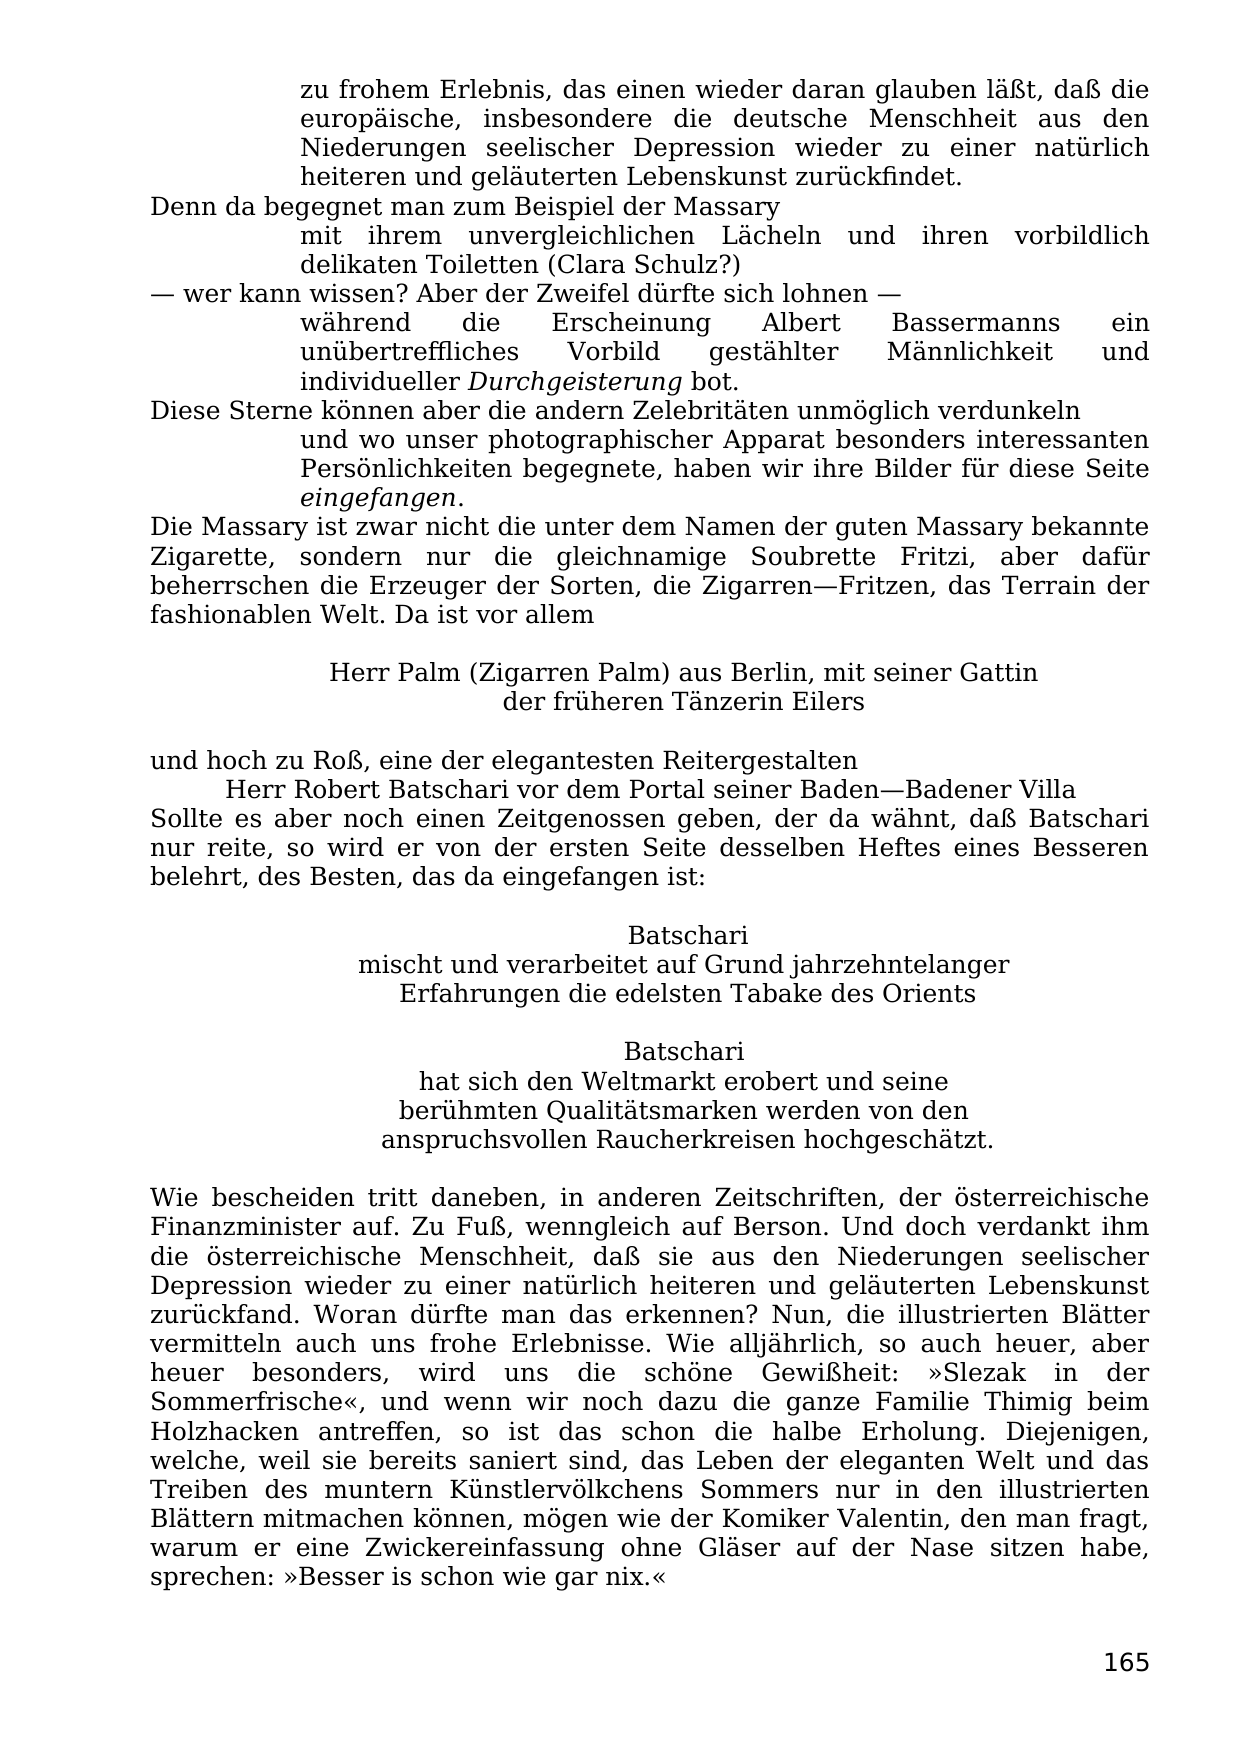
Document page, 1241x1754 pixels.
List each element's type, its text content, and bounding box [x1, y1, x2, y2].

text der früheren Tänzerin Eilers [150, 687, 1151, 717]
text mischt und verarbeitet auf Grund jahrzehntelanger [150, 950, 1151, 979]
text Herr Robert Batschari vor dem Portal seiner Baden—Badener Villa [150, 775, 1151, 804]
text Batschari [150, 1037, 1151, 1067]
text Die Massary ist zwar nicht die unter dem Namen der guten Massary bekannte Zigarette, sondern nur die gleichnamige Soubrette Fritzi, aber dafür beherrschen die Erzeuger der Sorten, die Zigarren—Fritzen, das Terrain der fashionablen Welt. Da ist vor allem [150, 512, 1151, 629]
text mit ihrem unvergleichlichen Lächeln und ihren vorbildlich delikaten Toiletten (Clara Schulz?) [300, 221, 1151, 279]
text während die Erscheinung Albert Bassermanns ein unübertreffliches Vorbild gestählter Männlichkeit und individueller Durchgeisterung bot. [300, 308, 1151, 396]
text und wo unser photographischer Apparat besonders interessanten Persönlichkeiten begegnete, haben wir ihre Bilder für diese Seite eingefangen. [300, 425, 1151, 512]
text Wie bescheiden tritt daneben, in anderen Zeitschriften, der österreichische Finanzminister auf. Zu Fuß, wenngleich auf Berson. Und doch verdankt ihm die österreichische Menschheit, daß sie aus den Niederungen seelischer Depression wieder zu einer natürlich heiteren und geläuterten Lebenskunst zurückfand. Woran dürfte man das erkennen? Nun, die illustrierten Blätter vermitteln auch uns frohe Erlebnisse. Wie alljährlich, so auch heuer, aber heuer besonders, wird uns die schöne Gewißheit: »Slezak in der Sommerfrische«, und wenn wir noch dazu die ganze Familie Thimig beim Holzhacken antreffen, so ist das schon die halbe Erholung. Diejenigen, welche, weil sie bereits saniert sind, das Leben der eleganten Welt und das Treiben des muntern Künstlervölkchens Sommers nur in den illustrierten Blättern mitmachen können, mögen wie der Komiker Valentin, den man fragt, warum er eine Zwicker­einfassung ohne Gläser auf der Nase sitzen habe, sprechen: »Besser is schon wie gar nix.« [150, 1183, 1151, 1592]
text und hoch zu Roß, eine der elegantesten Reitergestalten [150, 746, 1151, 775]
text Herr Palm (Zigarren Palm) aus Berlin, mit seiner Gattin [150, 658, 1151, 687]
text Denn da begegnet man zum Beispiel der Massary [150, 192, 1151, 221]
text Diese Sterne können aber die andern Zelebritäten unmöglich verdunkeln [150, 396, 1151, 425]
text — wer kann wissen? Aber der Zweifel dürfte sich lohnen — [150, 279, 1151, 308]
text berühmten Qualitätsmarken werden von den [150, 1096, 1151, 1125]
text anspruchsvollen Raucherkreisen hochgeschätzt. [150, 1125, 1151, 1154]
text zu frohem Erlebnis, das einen wieder daran glauben läßt, daß die europäische, insbesondere die deutsche Menschheit aus den Niederungen seelischer Depression wieder zu einer natürlich heiteren und geläuterten Lebenskunst zurückfindet. [300, 75, 1151, 192]
text Sollte es aber noch einen Zeitgenossen geben, der da wähnt, daß Batschari nur reite, so wird er von der ersten Seite desselben Heftes eines Besseren belehrt, des Besten, das da eingefangen ist: [150, 804, 1151, 892]
text Erfahrungen die edelsten Tabake des Orients [150, 979, 1151, 1008]
text hat sich den Weltmarkt erobert und seine [150, 1067, 1151, 1096]
text Batschari [150, 921, 1151, 950]
